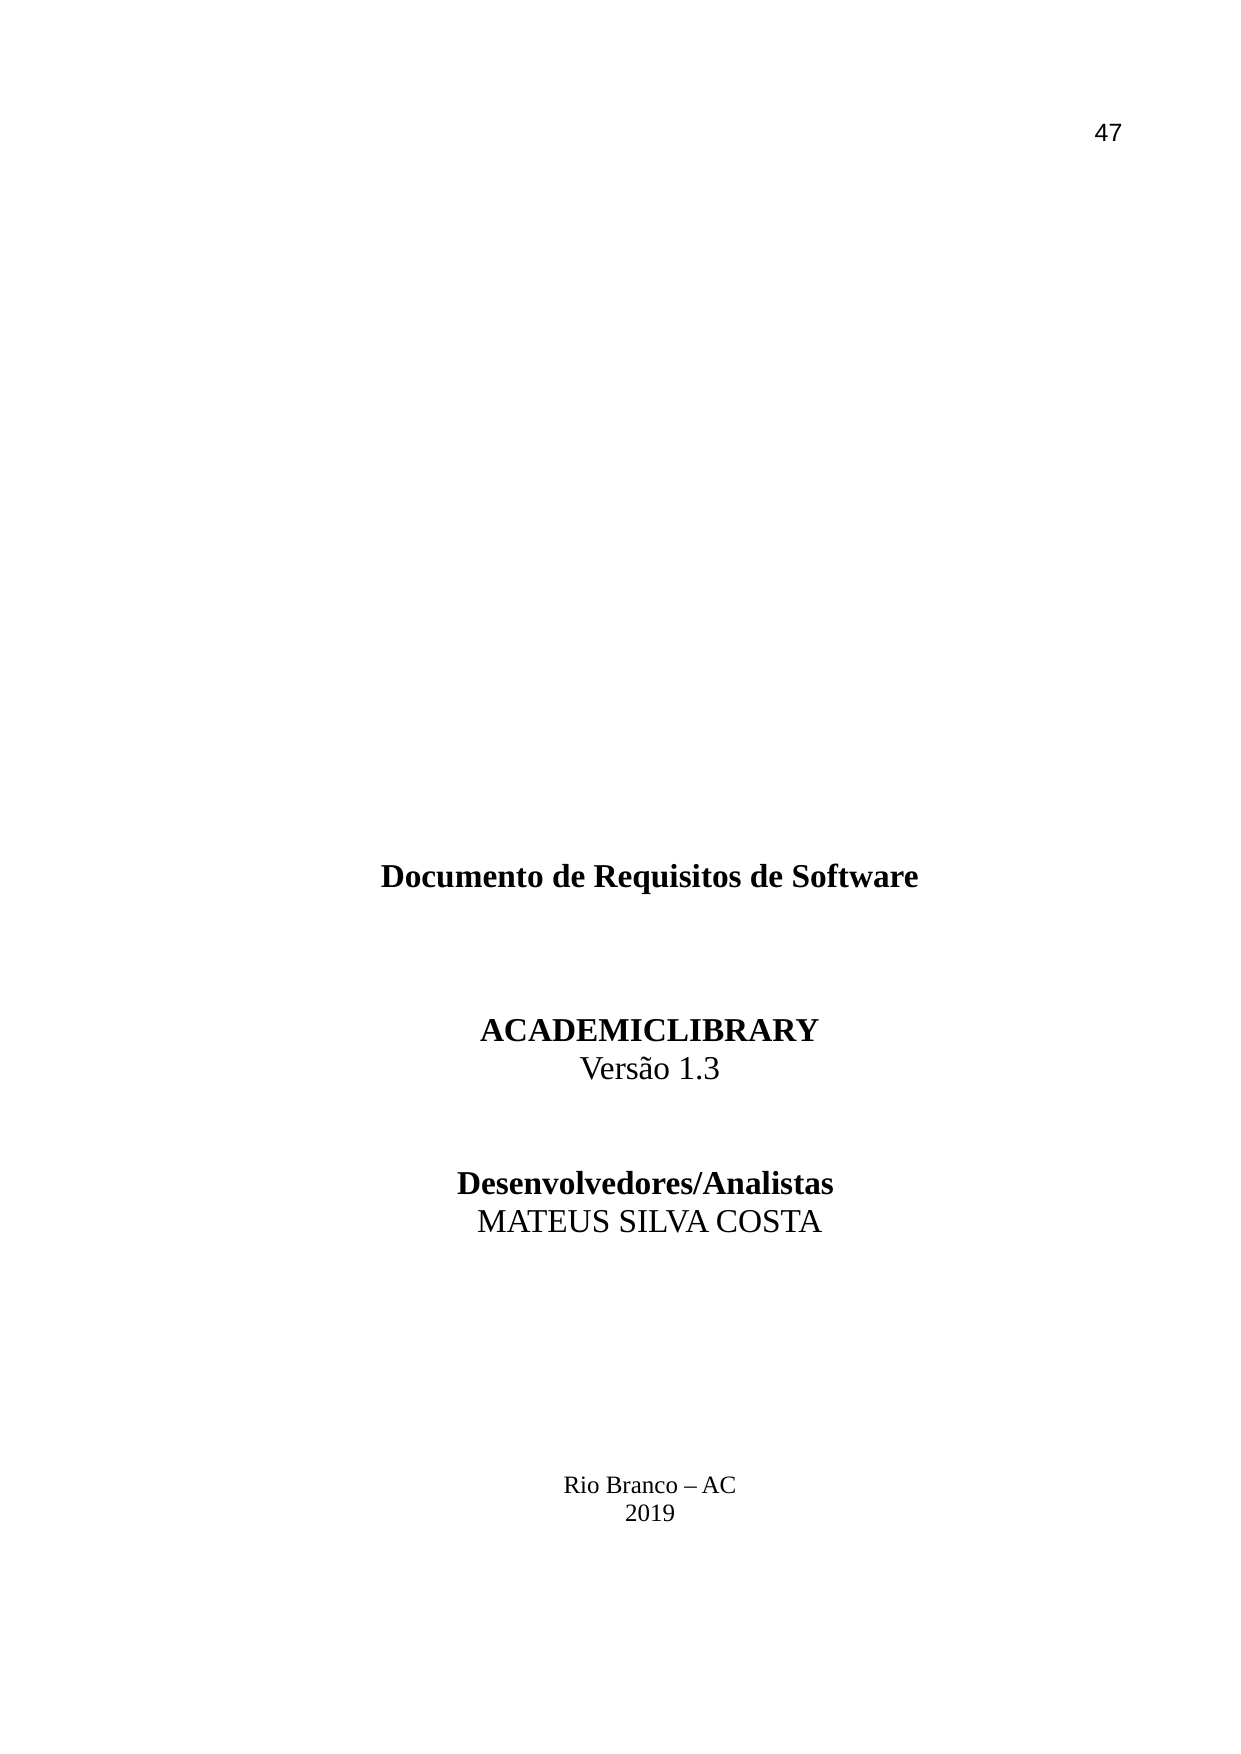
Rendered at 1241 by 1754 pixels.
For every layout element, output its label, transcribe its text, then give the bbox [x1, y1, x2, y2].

text Desenvolvedores/Analistas [177, 1163, 1122, 1201]
text Documento de Requisitos de Software [177, 856, 1122, 895]
text Rio Branco – AC [177, 1470, 1122, 1498]
text MATEUS SILVA COSTA [177, 1201, 1122, 1240]
text 2019 [177, 1498, 1122, 1527]
text Versão 1.3 [177, 1048, 1122, 1086]
text ACADEMICLIBRARY [177, 1010, 1122, 1048]
